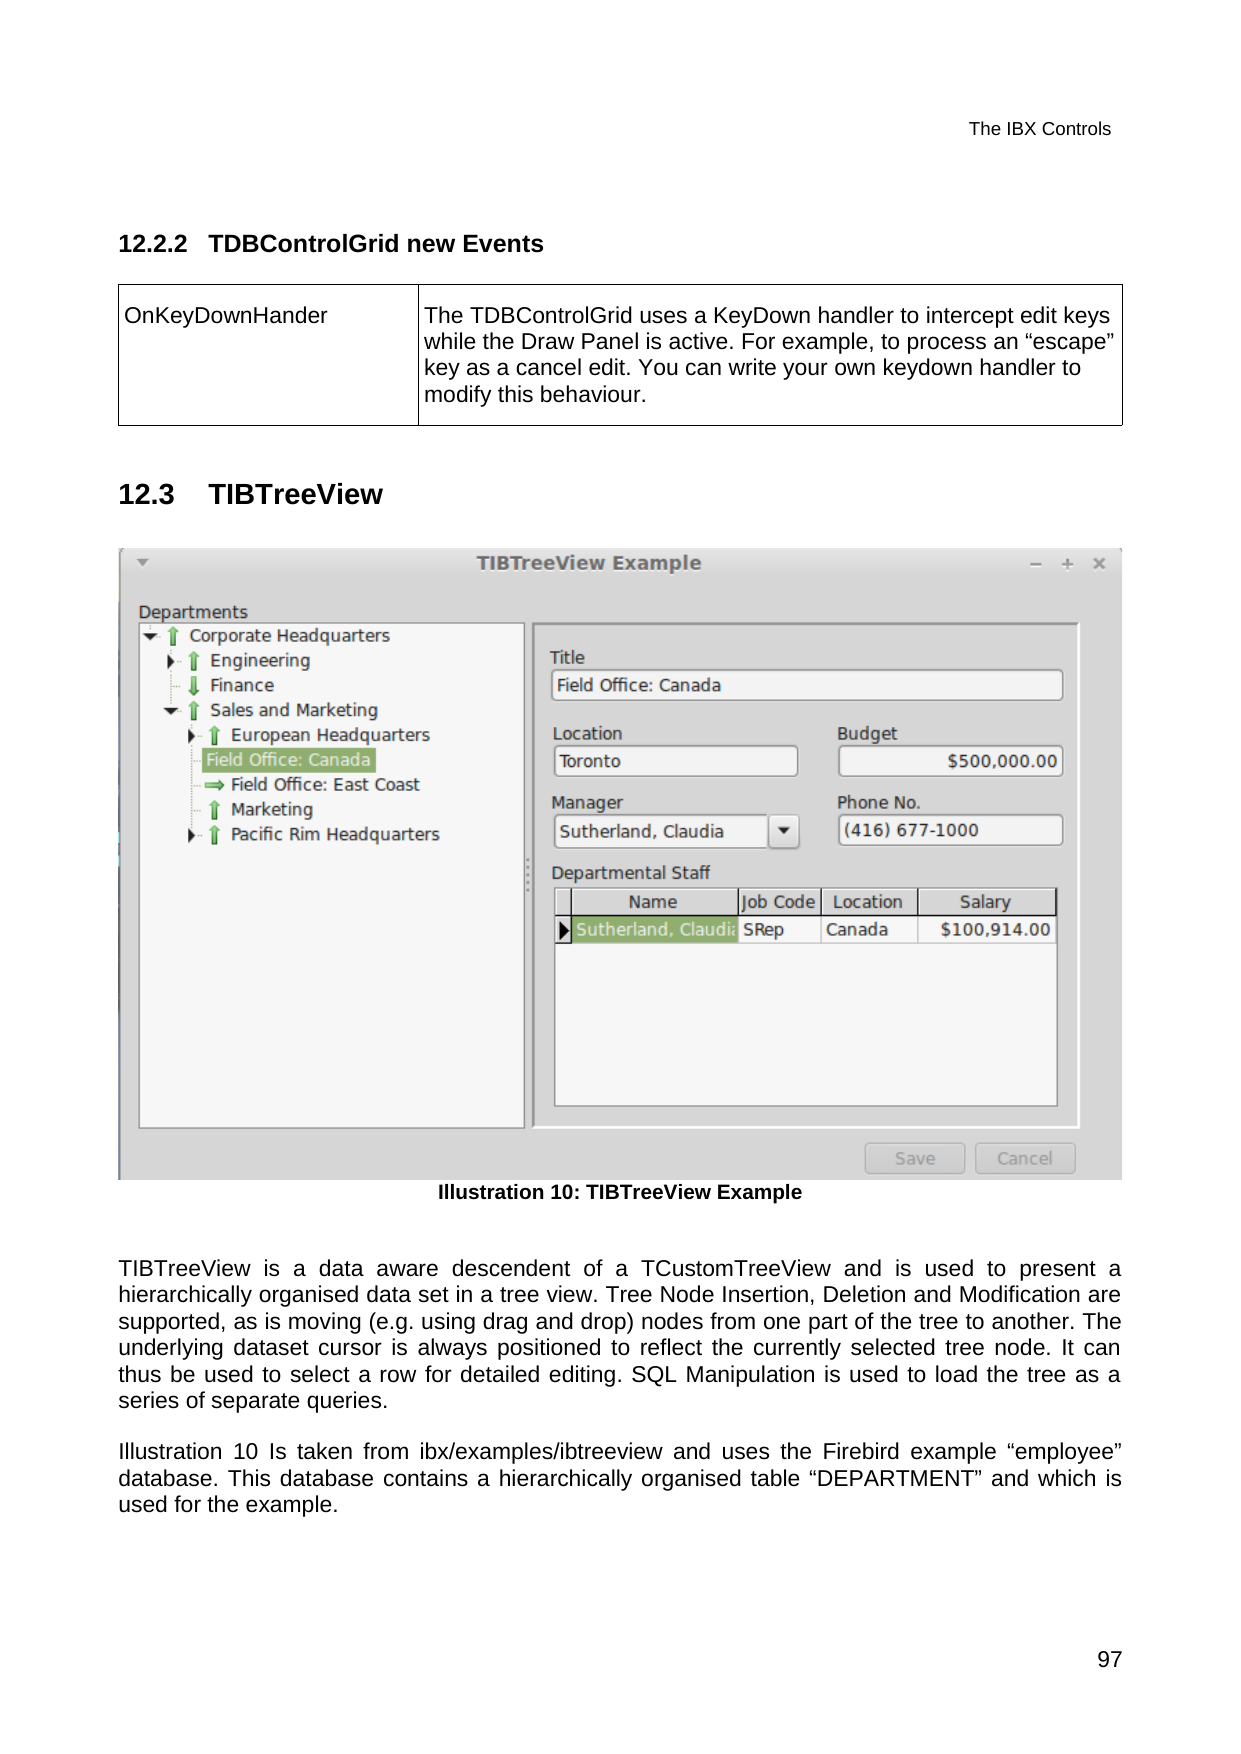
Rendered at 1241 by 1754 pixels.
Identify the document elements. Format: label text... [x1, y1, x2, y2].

text Illustration 10: TIBTreeView Example [118, 1180, 1122, 1204]
text Illustration 10 Is taken from ibx/examples/ibtreeview and uses the Firebird example “employee” database. This database contains a hierarchically organised table “DEPARTMENT” and which is used for the example. [118, 1438, 1122, 1517]
table_header The TDBControlGrid uses a KeyDown handler to intercept edit keys while the Draw Panel is active. For example, to process an “escape” key as a cancel edit. You can write your own keydown handler to modify this behaviour. [419, 285, 1122, 425]
picture [118, 548, 1123, 1180]
subtitle TDBControlGrid new Events [118, 229, 1122, 258]
text TIBTreeView is a data aware descendent of a TCustomTreeView and is used to present a hierarchically organised data set in a tree view. Tree Node Insertion, Deletion and Modification are supported, as is moving (e.g. using drag and drop) nodes from one part of the tree to another. The underlying dataset cursor is always positioned to reflect the currently selected tree node. It can thus be used to select a row for detailed editing. SQL Manipulation is used to load the tree as a series of separate queries. [118, 1255, 1122, 1413]
table_header OnKeyDownHander [119, 285, 418, 425]
subtitle TIBTreeView [118, 477, 1122, 510]
